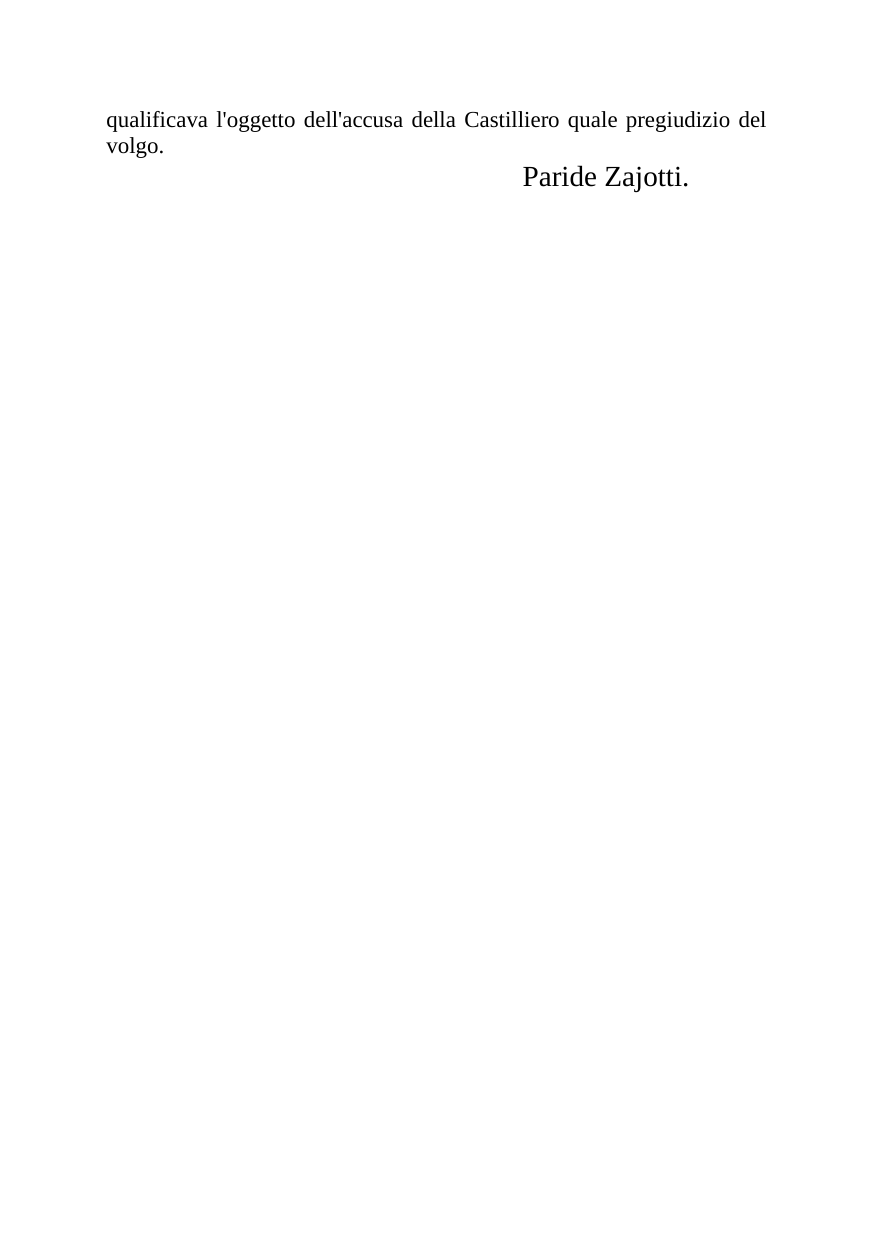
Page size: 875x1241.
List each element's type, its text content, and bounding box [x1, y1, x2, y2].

text Paride Zajotti. [444, 159, 768, 192]
text qualificava l'oggetto dell'accusa della Castilliero quale pregiudizio del volgo. [106, 106, 768, 159]
